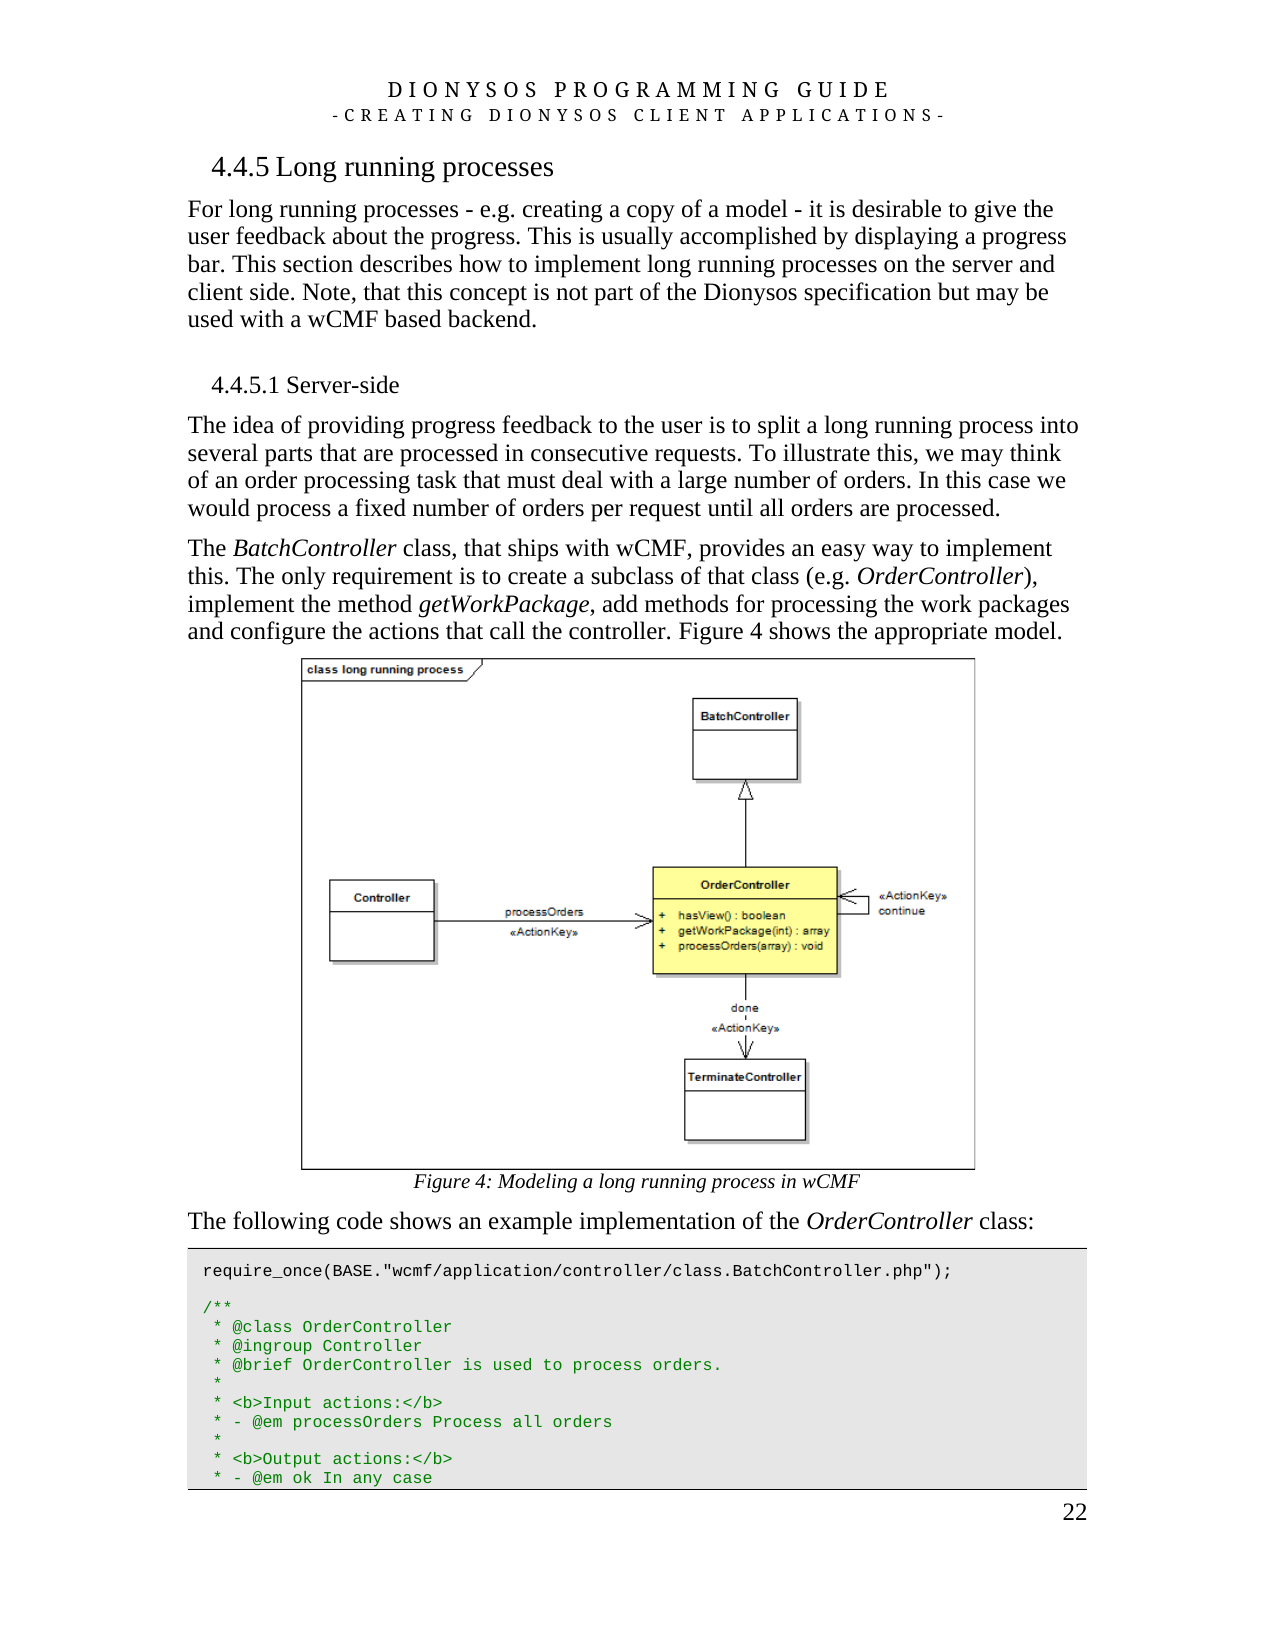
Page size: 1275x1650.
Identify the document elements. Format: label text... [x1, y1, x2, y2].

subtitle Server-side [187, 371, 1087, 398]
text For long running processes - e.g. creating a copy of a model - it is desirable to give the user feedback about the progress. This is usually accomplished by displaying a progress bar. This section describes how to implement long running processes on the server and client side. Note, that this concept is not part of the Dionysos specification but may be used with a wCMF based backend. [187, 195, 1087, 333]
text require_once(BASE."wcmf/application/controller/class.BatchController.php"); /** * @class OrderController * @ingroup Controller * @brief OrderController is used to process orders. * * <b>Input actions:</b> * - @em processOrders Process all orders * * <b>Output actions:</b> * - @em ok In any case [187, 1249, 1087, 1489]
subtitle Long running processes [187, 150, 1087, 182]
text The idea of providing progress feedback to the user is to split a long running process into several parts that are processed in consecutive requests. To illustrate this, we may think of an order processing task that must deal with a large number of orders. In this case we would process a fixed number of orders per request until all orders are processed. [187, 411, 1087, 522]
text The BatchController class, that ships with wCMF, provides an easy way to implement this. The only requirement is to create a subclass of that class (e.g. OrderController), implement the method getWorkPackage, add methods for processing the work packages and configure the actions that call the controller. Figure 4 shows the appropriate model. [187, 534, 1087, 645]
text Figure 4: Modeling a long running process in wCMF [187, 1170, 1087, 1193]
text The following code shows an example implementation of the OrderController class: [187, 1193, 1087, 1235]
picture [300, 657, 976, 1170]
